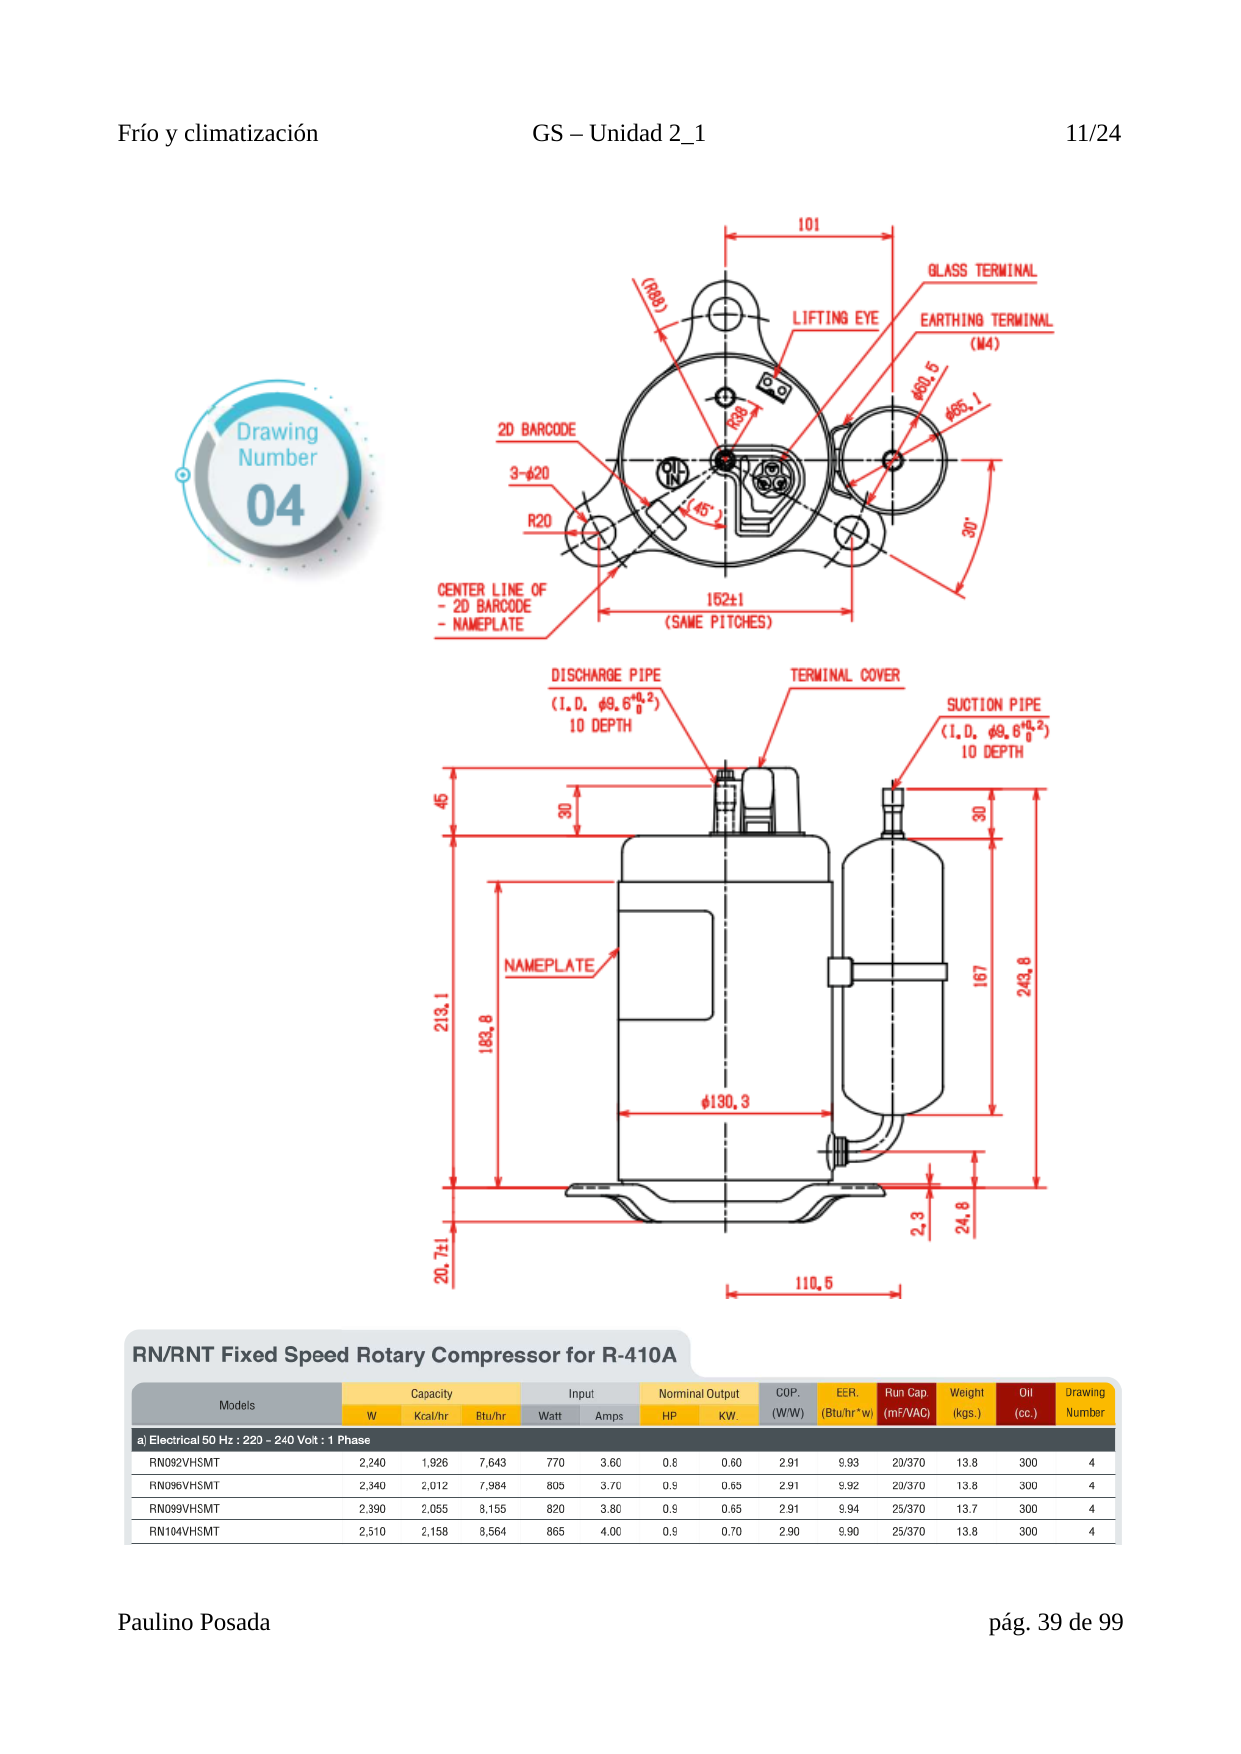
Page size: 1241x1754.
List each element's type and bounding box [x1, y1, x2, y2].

picture [118, 1326, 1123, 1545]
picture [155, 205, 1086, 1299]
